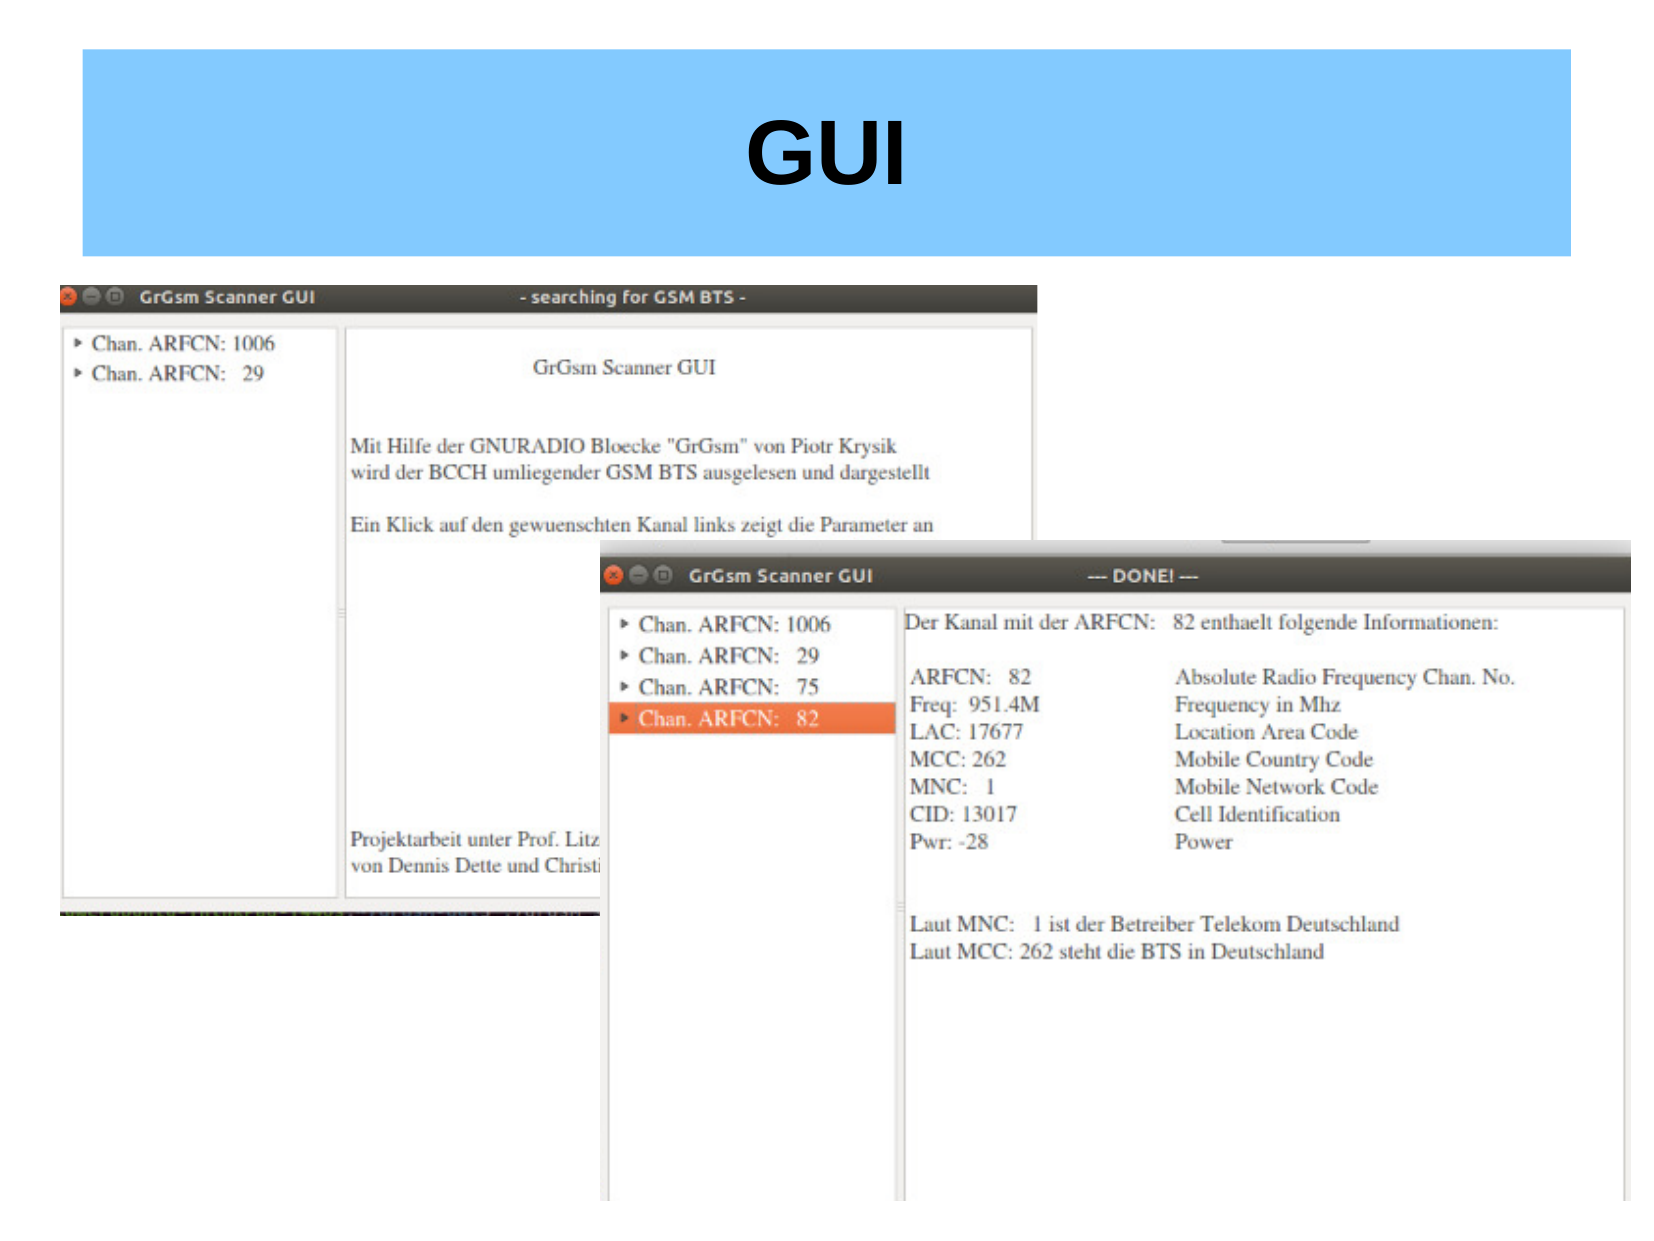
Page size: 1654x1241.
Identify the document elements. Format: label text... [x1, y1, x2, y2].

title GUI [82, 49, 1571, 257]
picture [60, 285, 1631, 1201]
